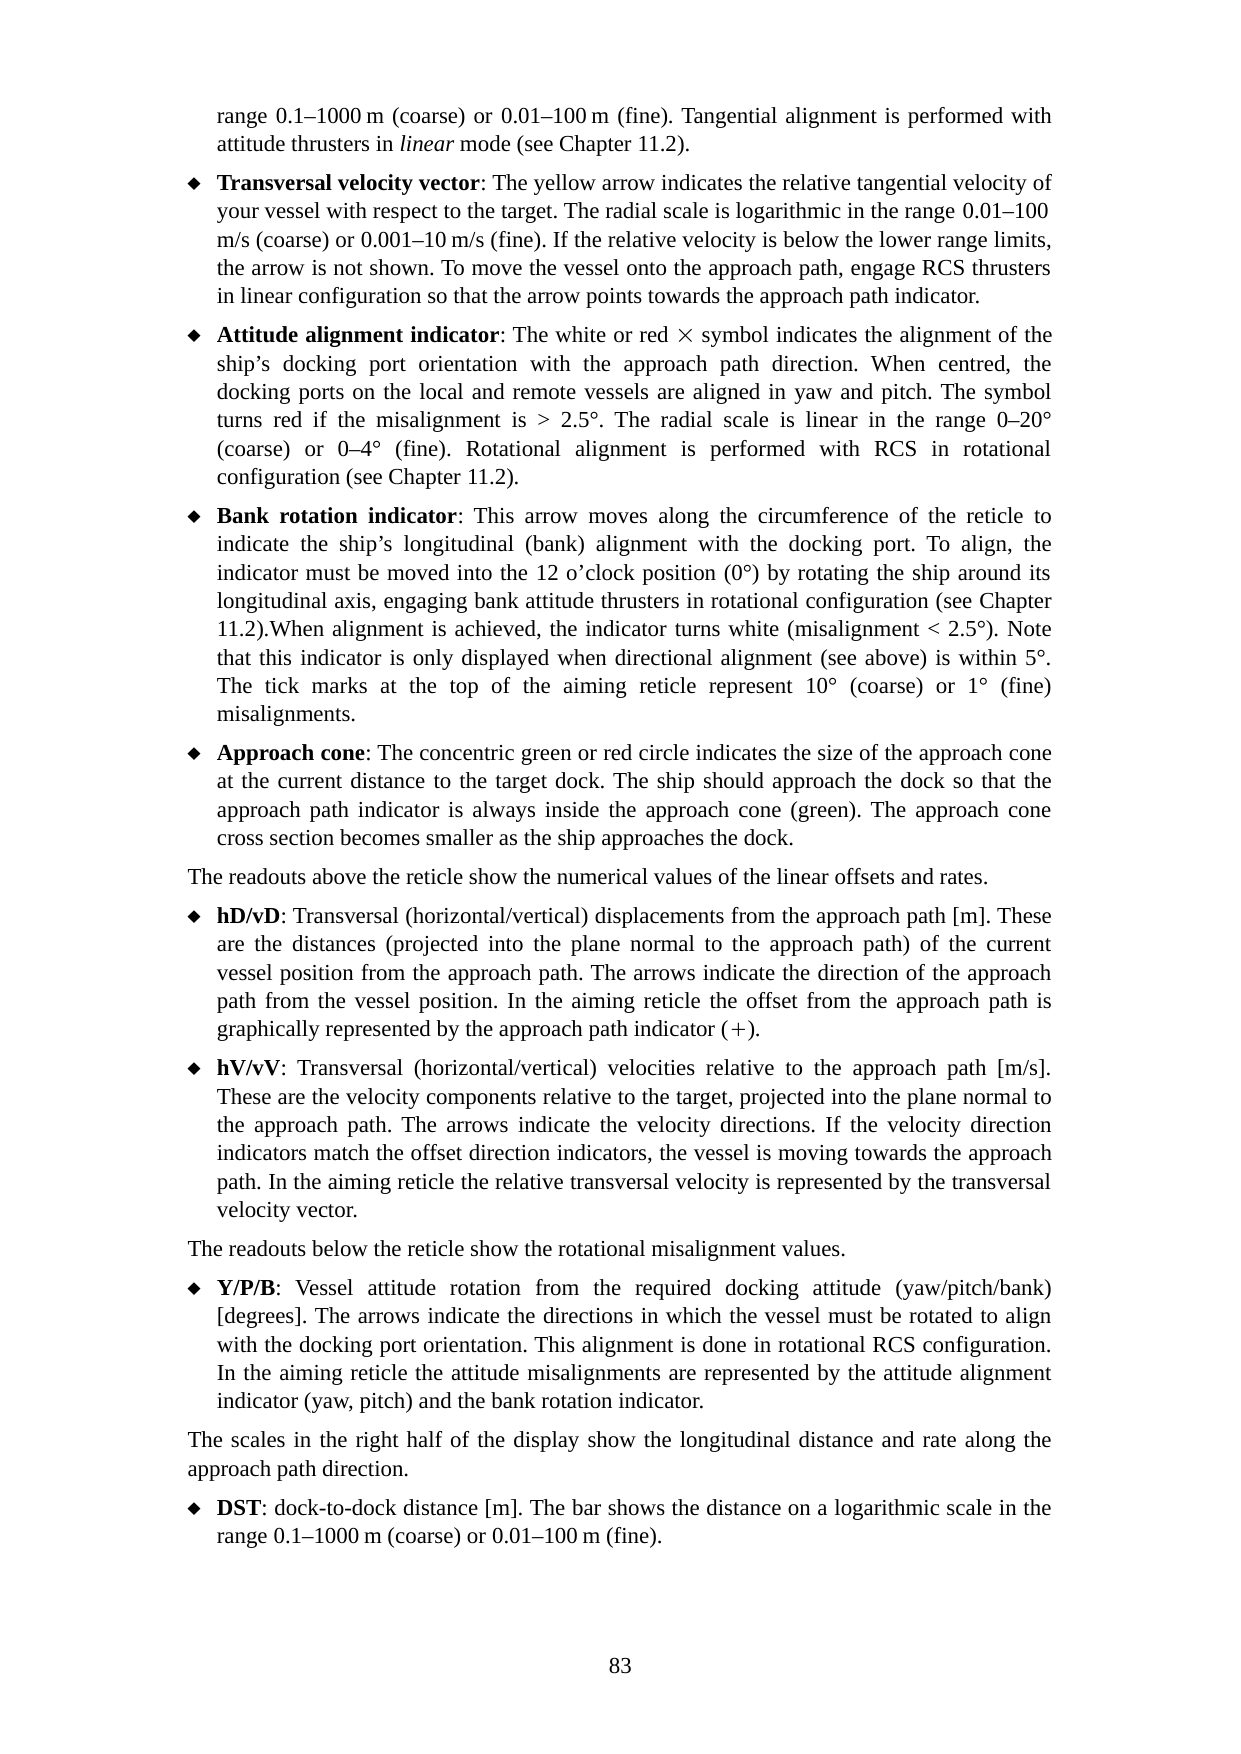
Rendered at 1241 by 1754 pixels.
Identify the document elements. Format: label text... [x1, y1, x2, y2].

list hV/vV: Transversal (horizontal/vertical) velocities relative to the approach path [m/s]. These are the velocity components relative to the target, projected into the plane normal to the approach path. The arrows indicate the velocity directions. If the velocity direction indicators match the offset direction indicators, the vessel is moving towards the approach path. In the aiming reticle the relative transversal velocity is represented by the transversal velocity vector. [187, 1053, 1053, 1223]
list hD/vD: Transversal (horizontal/vertical) displacements from the approach path [m]. These are the distances (projected into the plane normal to the approach path) of the current vessel position from the approach path. The arrows indicate the direction of the approach path from the vessel position. In the aiming reticle the offset from the approach path is graphically represented by the approach path indicator (). [187, 901, 1053, 1042]
list Y/P/B: Vessel attitude rotation from the required docking attitude (yaw/pitch/bank) [degrees]. The arrows indicate the directions in which the vessel must be rotated to align with the docking port orientation. This alignment is done in rotational RCS configuration. In the aiming reticle the attitude misalignments are represented by the attitude alignment indicator (yaw, pitch) and the bank rotation indicator. [187, 1273, 1053, 1414]
text The scales in the right half of the display show the longitudinal distance and rate along the approach path direction. [187, 1425, 1053, 1482]
text The readouts below the reticle show the rotational misalignment values. [187, 1234, 1053, 1262]
list Bank rotation indicator: This arrow moves along the circumference of the reticle to indicate the ship’s longitudinal (bank) alignment with the docking port. To align, the indicator must be moved into the 12 o’clock position (0°) by rotating the ship around its longitudinal axis, engaging bank attitude thrusters in rotational configuration (see Chapter 11.2).When alignment is achieved, the indicator turns white (misalignment < 2.5°). Note that this indicator is only displayed when directional alignment (see above) is within 5°. The tick marks at the top of the aiming reticle represent 10° (coarse) or 1° (fine) misalignments. [187, 501, 1053, 727]
list Attitude alignment indicator: The white or red × symbol indicates the alignment of the ship’s docking port orientation with the approach path direction. When centred, the docking ports on the local and remote vessels are aligned in yaw and pitch. The symbol turns red if the misalignment is > 2.5°. The radial scale is linear in the range 0–20° (coarse) or 0–4° (fine). Rotational alignment is performed with RCS in rotational configuration (see Chapter 11.2). [187, 320, 1053, 490]
text The readouts above the reticle show the numerical values of the linear offsets and rates. [187, 862, 1053, 890]
list Approach cone: The concentric green or red circle indicates the size of the approach cone at the current distance to the target dock. The ship should approach the dock so that the approach path indicator is always inside the approach cone (green). The approach cone cross section becomes smaller as the ship approaches the dock. [187, 738, 1053, 851]
list DST: dock-to-dock distance [m]. The bar shows the distance on a logarithmic scale in the range 0.1–1000 m (coarse) or 0.01–100 m (fine). [187, 1492, 1053, 1549]
list range 0.1–1000 m (coarse) or 0.01–100 m (fine). Tangential alignment is performed with attitude thrusters in linear mode (see Chapter 11.2). [187, 100, 1053, 157]
list Transversal velocity vector: The yellow arrow indicates the relative tangential velocity of your vessel with respect to the target. The radial scale is logarithmic in the range 0.01–100 m/s (coarse) or 0.001–10 m/s (fine). If the relative velocity is below the lower range limits, the arrow is not shown. To move the vessel onto the approach path, engage RCS thrusters in linear configuration so that the arrow points towards the approach path indicator. [187, 168, 1053, 309]
